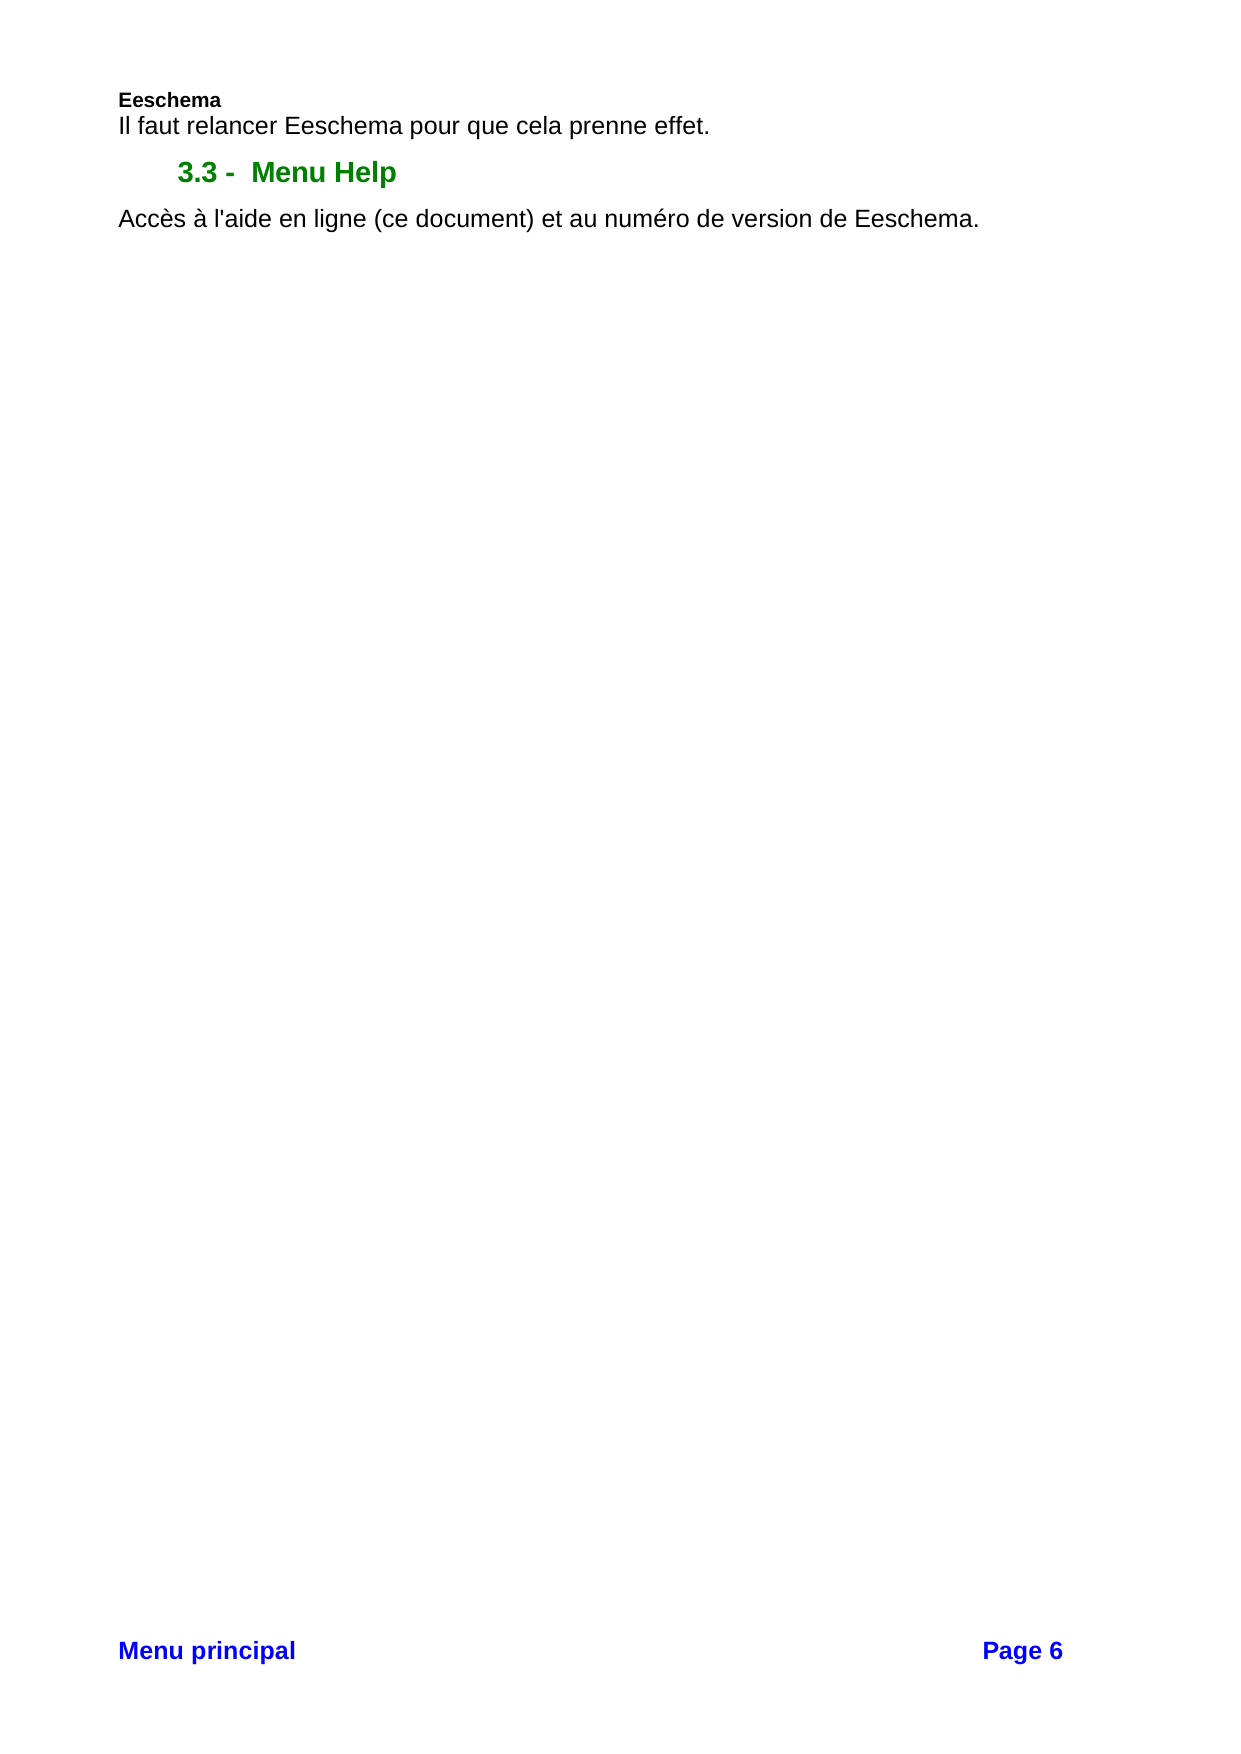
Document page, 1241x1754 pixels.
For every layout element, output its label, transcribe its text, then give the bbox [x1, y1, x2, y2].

text Il faut relancer Eeschema pour que cela prenne effet. [118, 112, 1152, 140]
text Accès à l'aide en ligne (ce document) et au numéro de version de Eeschema. [118, 205, 1152, 233]
subtitle Menu Help [177, 156, 1152, 189]
